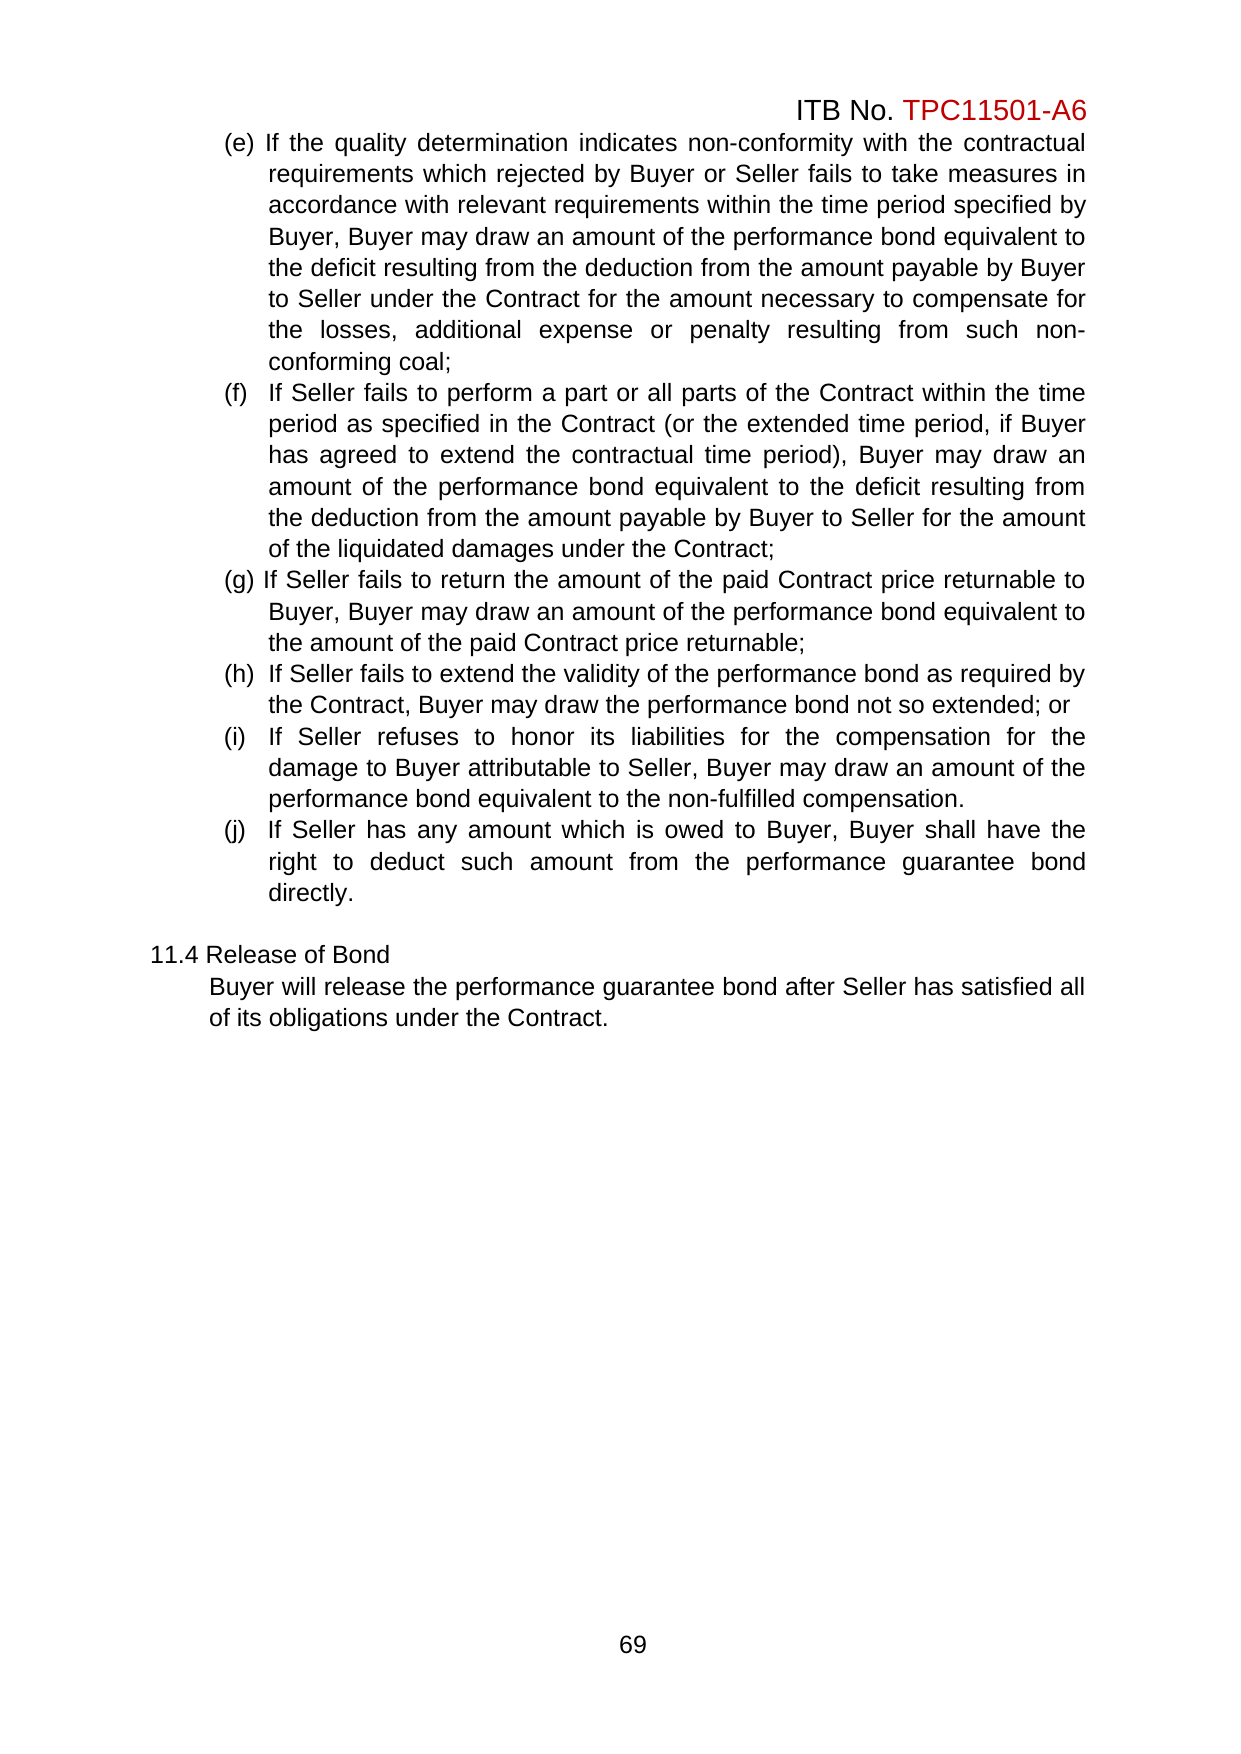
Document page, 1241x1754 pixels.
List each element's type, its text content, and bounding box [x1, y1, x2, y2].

text (g) If Seller fails to return the amount of the paid Contract price returnable to Buyer, Buyer may draw an amount of the performance bond equivalent to the amount of the paid Contract price returnable; [224, 564, 1087, 657]
text 11.4 Release of Bond [150, 939, 1087, 970]
text (j) If Seller has any amount which is owed to Buyer, Buyer shall have the right to deduct such amount from the performance guarantee bond directly. [224, 814, 1087, 907]
text (f) If Seller fails to perform a part or all parts of the Contract within the time period as specified in the Contract (or the extended time period, if Buyer has agreed to extend the contractual time period), Buyer may draw an amount of the performance bond equivalent to the deficit resulting from the deduction from the amount payable by Buyer to Seller for the amount of the liquidated damages under the Contract; [224, 376, 1087, 564]
text (i) If Seller refuses to honor its liabilities for the compensation for the damage to Buyer attributable to Seller, Buyer may draw an amount of the performance bond equivalent to the non-fulfilled compensation. [224, 720, 1087, 814]
text (e) If the quality determination indicates non-conformity with the contractual requirements which rejected by Buyer or Seller fails to take measures in accordance with relevant requirements within the time period specified by Buyer, Buyer may draw an amount of the performance bond equivalent to the deficit resulting from the deduction from the amount payable by Buyer to Seller under the Contract for the amount necessary to compensate for the losses, additional expense or penalty resulting from such non-conforming coal; [224, 126, 1087, 376]
text (h) If Seller fails to extend the validity of the performance bond as required by the Contract, Buyer may draw the performance bond not so extended; or [224, 657, 1087, 720]
text Buyer will release the performance guarantee bond after Seller has satisfied all of its obligations under the Contract. [209, 970, 1087, 1032]
